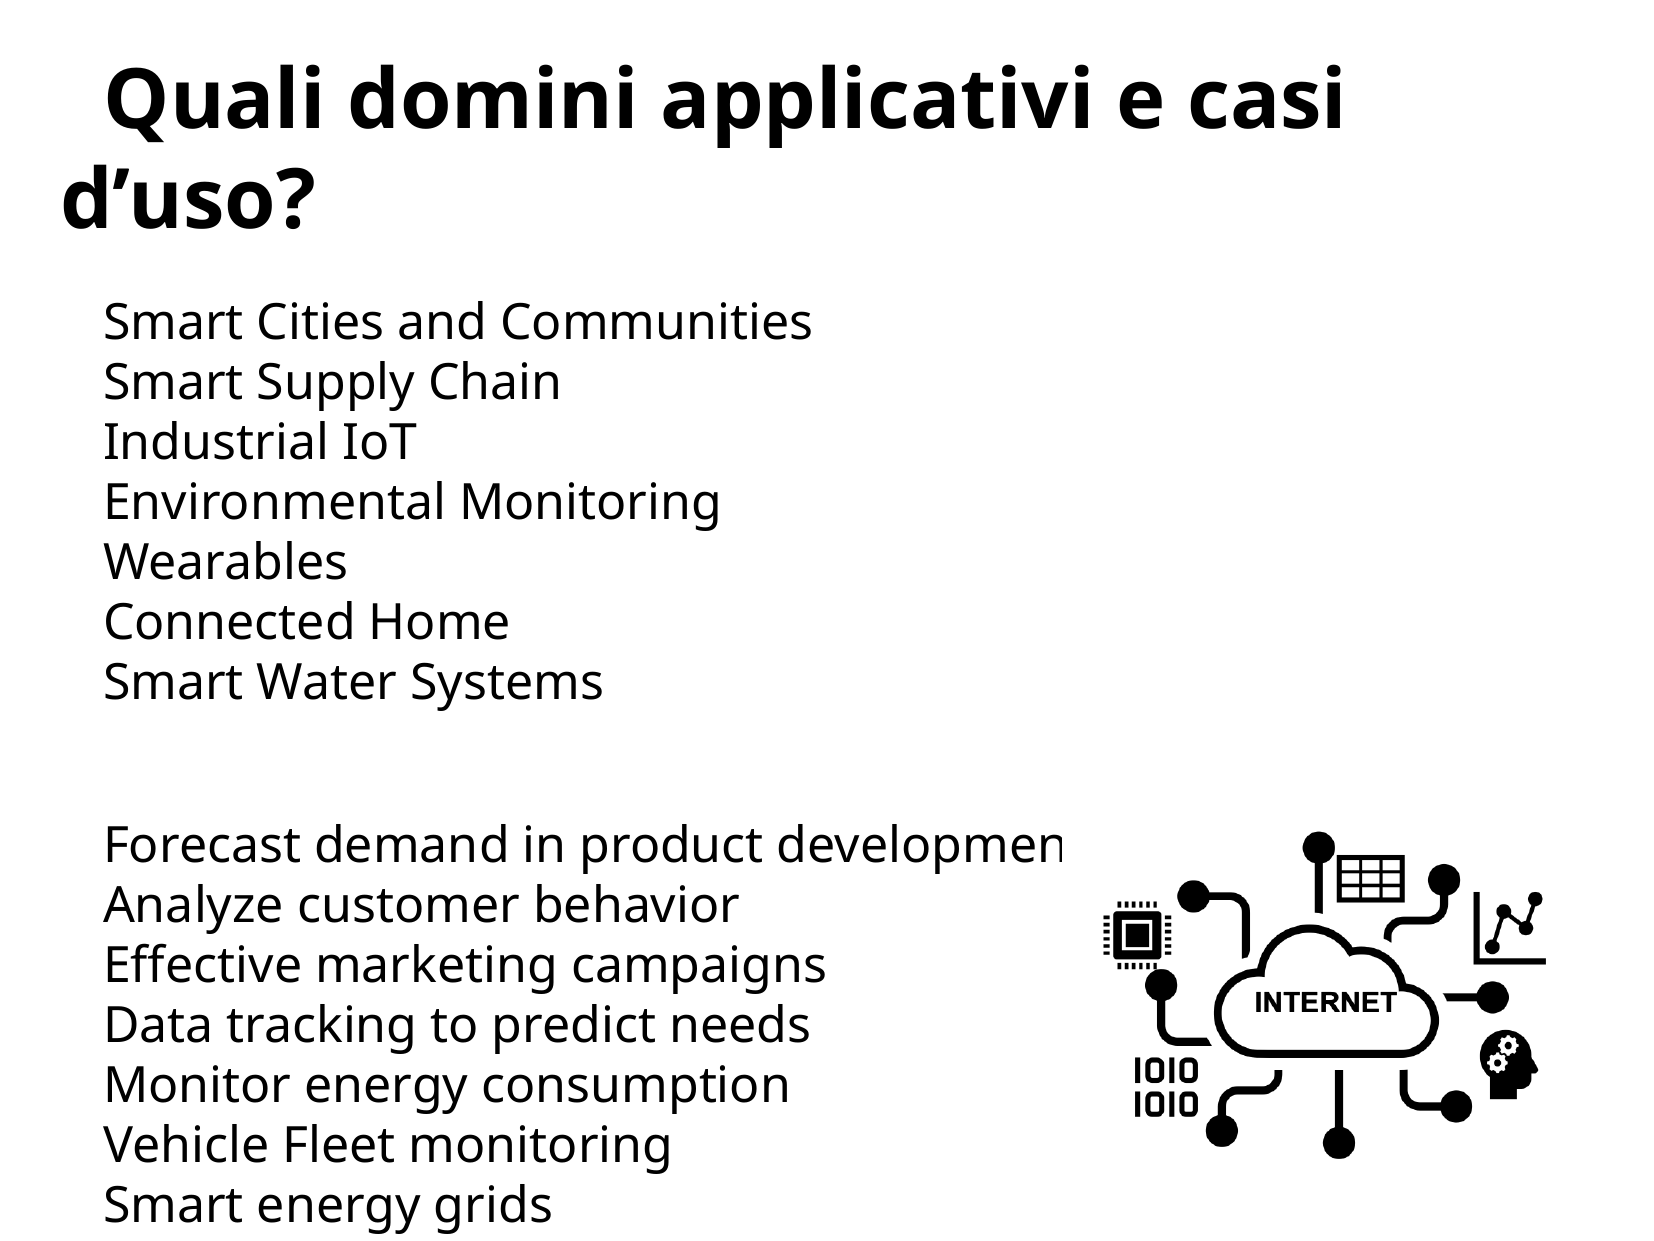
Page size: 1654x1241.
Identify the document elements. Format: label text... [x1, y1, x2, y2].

text_box Smart Cities and Communities Smart Supply Chain Industrial IoT Environmental Monitoring Wearables Connected Home Smart Water Systems [103, 251, 827, 665]
picture [1062, 788, 1609, 1206]
text_box Quali domini applicativi e casi d’uso? [60, 41, 1549, 249]
text_box Forecast demand in product development Analyze customer behavior Effective marketing campaigns Data tracking to predict needs Monitor energy consumption Vehicle Fleet monitoring Smart energy grids [103, 665, 1474, 1241]
